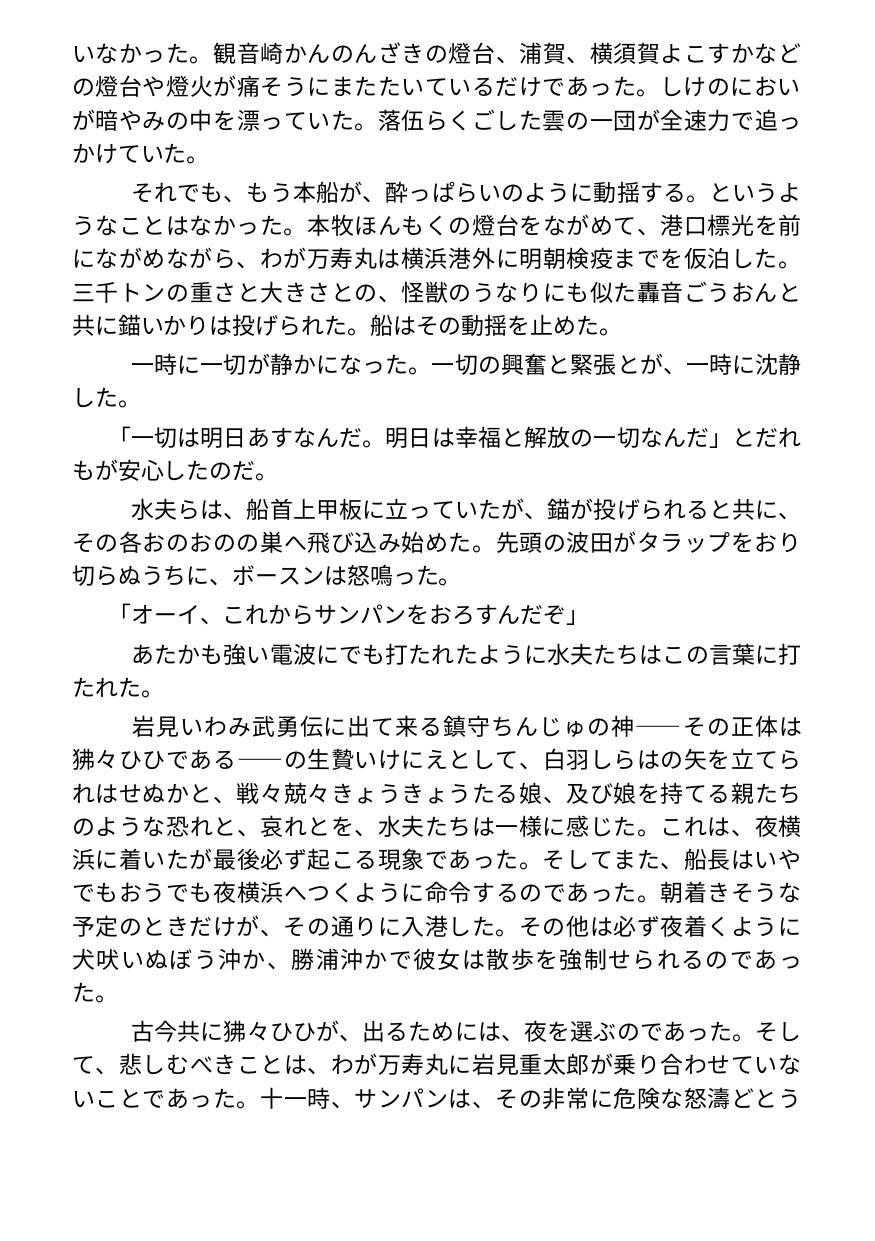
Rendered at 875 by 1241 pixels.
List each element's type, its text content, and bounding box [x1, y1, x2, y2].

text それでも、もう本船が、酔っぱらいのように動揺する。というようなことはなかった。本牧ほんもくの燈台をながめて、港口標光を前にながめながら、わが万寿丸は横浜港外に明朝検疫までを仮泊した。三千トンの重さと大きさとの、怪獣のうなりにも似た轟音ごうおんと共に錨いかりは投げられた。船はその動揺を止めた。 [72, 175, 802, 341]
text 一時に一切が静かになった。一切の興奮と緊張とが、一時に沈静した。 [72, 347, 802, 413]
text いなかった。観音崎かんのんざきの燈台、浦賀、横須賀よこすかなどの燈台や燈火が痛そうにまたたいているだけであった。しけのにおいが暗やみの中を漂っていた。落伍らくごした雲の一団が全速力で追っかけていた。 [72, 36, 802, 169]
text 「一切は明日あすなんだ。明日は幸福と解放の一切なんだ」とだれもが安心したのだ。 [72, 419, 802, 486]
text 古今共に狒々ひひが、出るためには、夜を選ぶのであった。そして、悲しむべきことは、わが万寿丸に岩見重太郎が乗り合わせていないことであった。十一時、サンパンは、その非常に危険な怒濤どとう [72, 1014, 802, 1114]
text 「オーイ、これからサンパンをおろすんだぞ」 [72, 597, 802, 631]
text あたかも強い電波にでも打たれたように水夫たちはこの言葉に打たれた。 [72, 637, 802, 703]
text 岩見いわみ武勇伝に出て来る鎮守ちんじゅの神――その正体は狒々ひひである――の生贄いけにえとして、白羽しらはの矢を立てられはせぬかと、戦々兢々きょうきょうたる娘、及び娘を持てる親たちのような恐れと、哀れとを、水夫たちは一様に感じた。これは、夜横浜に着いたが最後必ず起こる現象であった。そしてまた、船長はいやでもおうでも夜横浜へつくように命令するのであった。朝着きそうな予定のときだけが、その通りに入港した。その他は必ず夜着くように犬吠いぬぼう沖か、勝浦沖かで彼女は散歩を強制せられるのであった。 [72, 709, 802, 1008]
text 水夫らは、船首上甲板に立っていたが、錨が投げられると共に、その各おのおのの巣へ飛び込み始めた。先頭の波田がタラップをおり切らぬうちに、ボースンは怒鳴った。 [72, 492, 802, 591]
